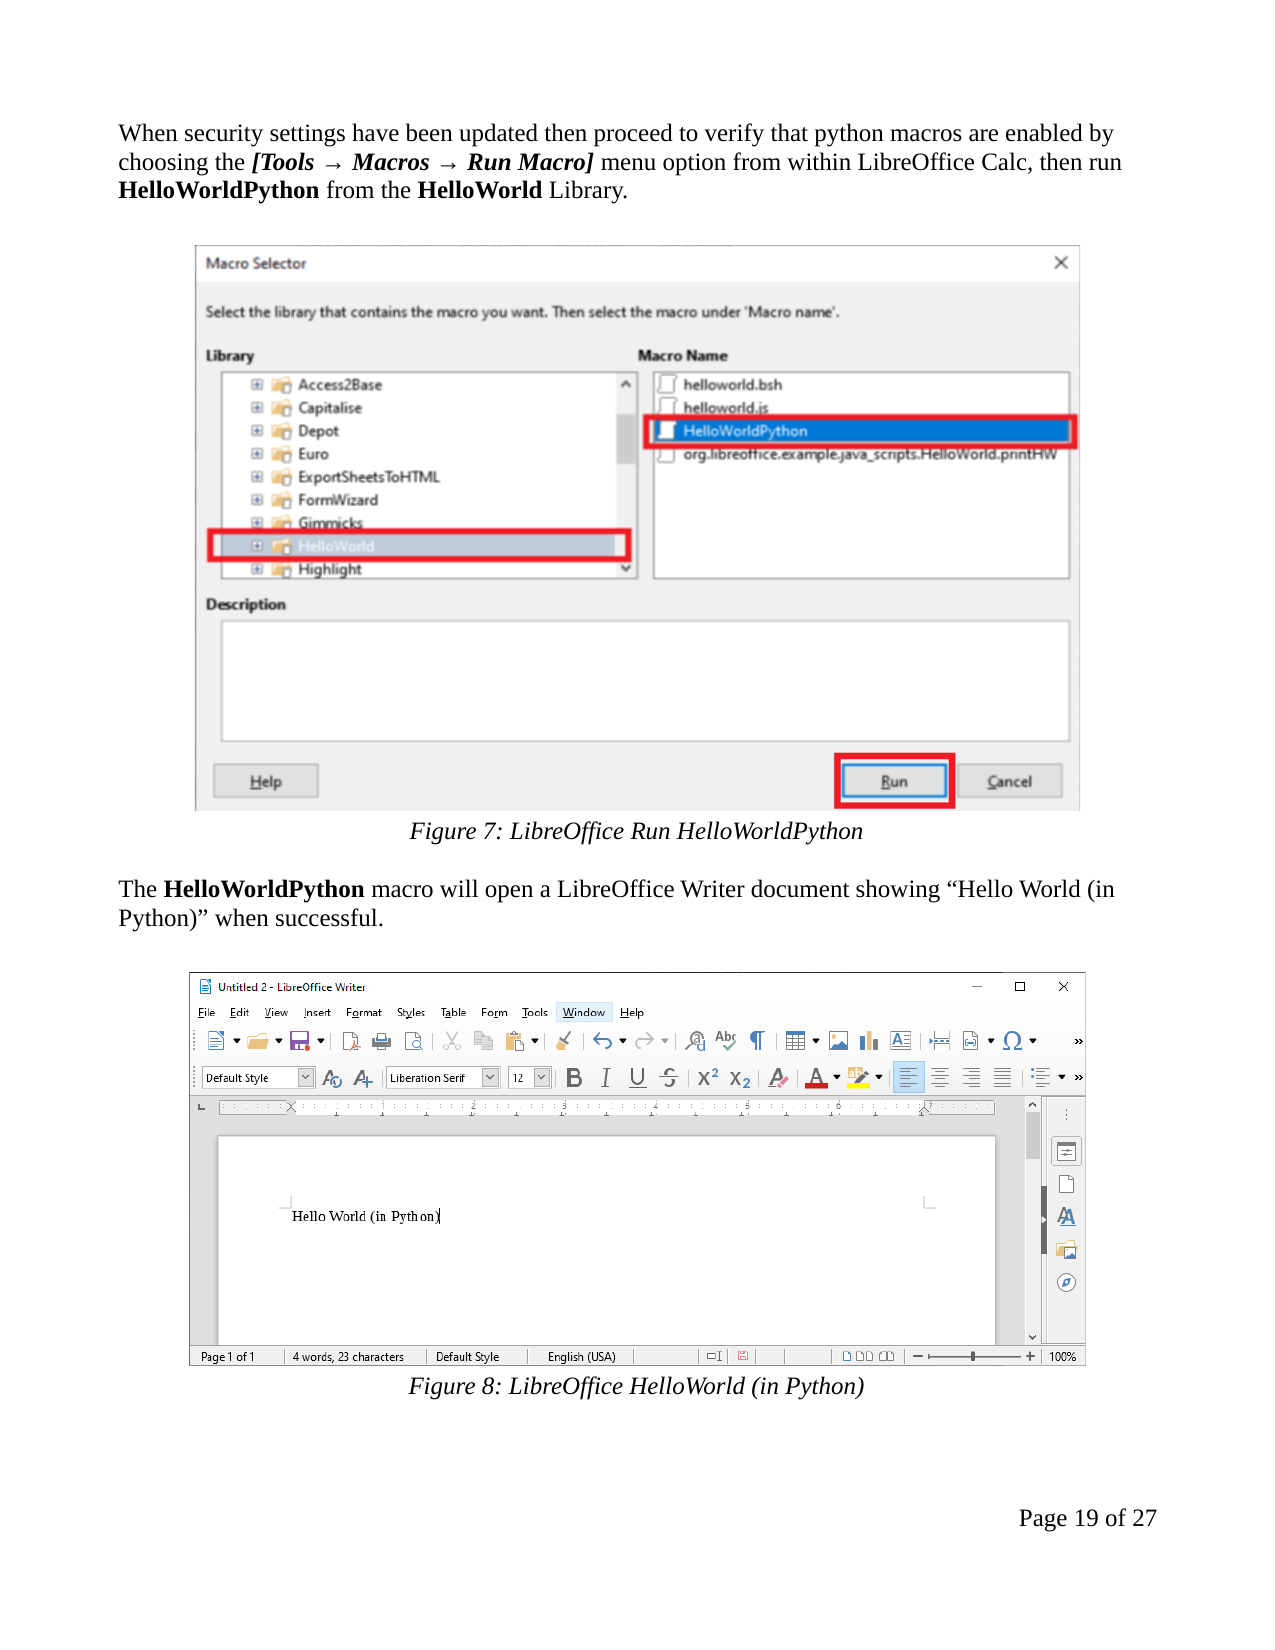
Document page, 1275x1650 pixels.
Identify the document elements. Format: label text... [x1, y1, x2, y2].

text When security settings have been updated then proceed to verify that python macros are enabled by choosing the [Tools → Macros → Run Macro] menu option from within LibreOffice Calc, then run HelloWorldPython from the HelloWorld Library. [118, 118, 1157, 204]
text The HelloWorldPython macro will open a LibreOffice Writer document showing “Hello World (in Python)” when successful. [118, 874, 1157, 931]
text Figure 7: LibreOffice Run HelloWorldPython [195, 811, 1080, 845]
picture [189, 972, 1086, 1366]
text Figure 8: LibreOffice HelloWorld (in Python) [189, 1366, 1086, 1400]
